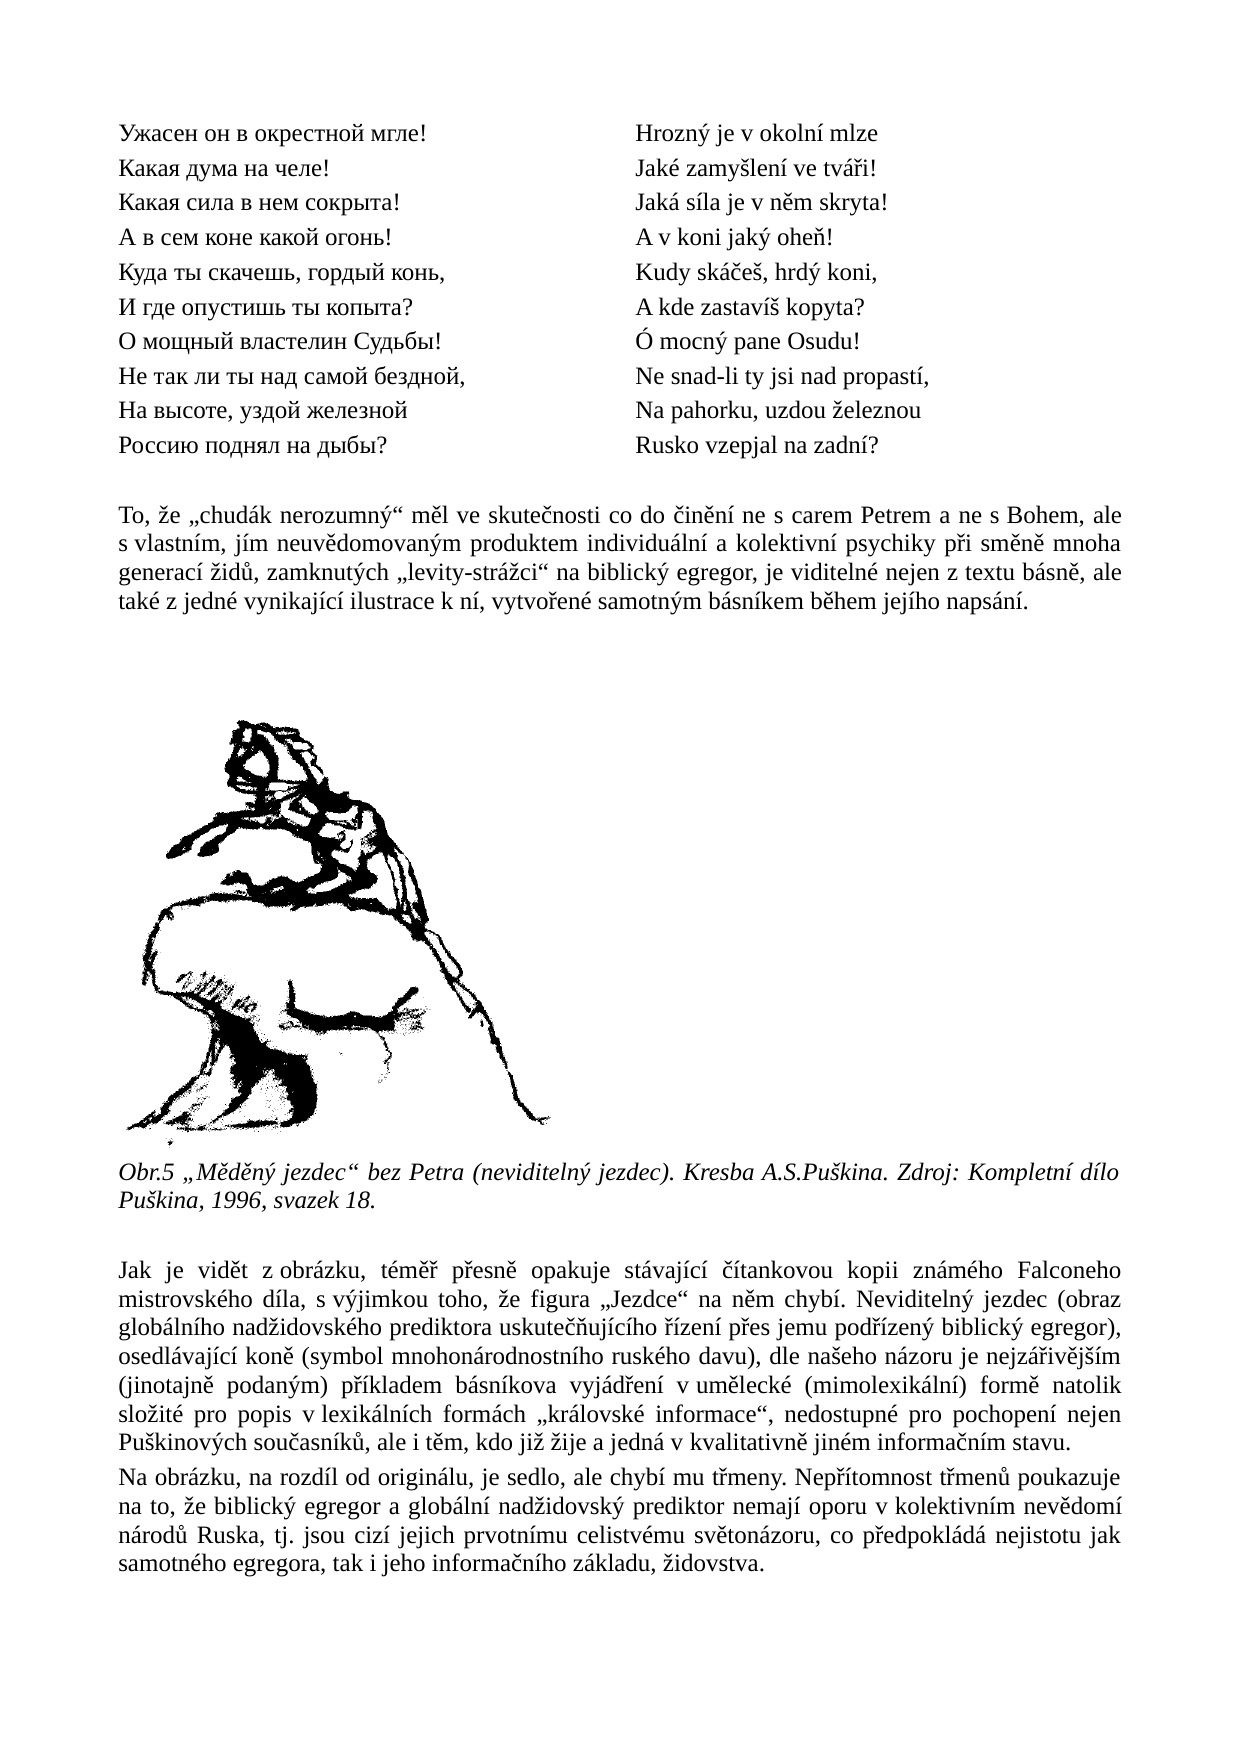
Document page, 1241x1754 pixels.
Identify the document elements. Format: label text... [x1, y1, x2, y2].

text Россию поднял на дыбы? Rusko vzepjal na zadní? [118, 430, 1122, 459]
text О мощный властелин Судьбы! Ó mocný pane Osudu! [118, 326, 1122, 355]
text Какая сила в нем сокрыта! Jaká síla je v něm skryta! [118, 187, 1122, 216]
text Не так ли ты над самой бездной, Ne snad-li ty jsi nad propastí, [118, 361, 1122, 390]
text Obr.5 „Měděný jezdec“ bez Petra (neviditelný jezdec). Kresba A.S.Puškina. Zdroj: Kompletní dílo Puškina, 1996, svazek 18. [118, 1157, 1122, 1214]
text To, že „chudák nerozumný“ měl ve skutečnosti co do činění ne s carem Petrem a ne s Bohem, ale s vlastním, jím neuvědomovaným produktem individuální a kolektivní psychiky při směně mnoha generací židů, zamknutých „levity-strážci“ na biblický egregor, je viditelné nejen z textu básně, ale také z jedné vynikající ilustrace k ní, vytvořené samotným básníkem během jejího napsání. [118, 500, 1122, 615]
text И где опустишь ты копыта? A kde zastavíš kopyta? [118, 292, 1122, 320]
text На высоте, уздой железной Na pahorku, uzdou železnou [118, 396, 1122, 424]
text Ужасен он в окрестной мгле! Hrozný je v okolní mlze [118, 118, 1122, 147]
text Куда ты скачешь, гордый конь, Kudy skáčeš, hrdý koni, [118, 257, 1122, 286]
text Na obrázku, na rozdíl od originálu, je sedlo, ale chybí mu třmeny. Nepřítomnost třmenů poukazuje na to, že biblický egregor a globální nadžidovský prediktor nemají oporu v kolektivním nevědomí národů Ruska, tj. jsou cizí jejich prvotnímu celistvému světonázoru, co předpokládá nejistotu jak samotného egregora, tak i jeho informačního základu, židovstva. [118, 1462, 1122, 1577]
text Jak je vidět z obrázku, téměř přesně opakuje stávající čítankovou kopii známého Falconeho mistrovského díla, s výjimkou toho, že figura „Jezdce“ na něm chybí. Neviditelný jezdec (obraz globálního nadžidovského prediktora uskutečňujícího řízení přes jemu podřízený biblický egregor), osedlávající koně (symbol mnohonárodnostního ruského davu), dle našeho názoru je nejzářivějším (jinotajně podaným) příkladem básníkova vyjádření v umělecké (mimolexikální) formě natolik složité pro popis v lexikálních formách „královské informace“, nedostupné pro pochopení nejen Puškinových současníků, ale i těm, kdo již žije a jedná v kvalitativně jiném informačním stavu. [118, 1255, 1122, 1456]
text А в сем коне какой огонь! A v koni jaký oheň! [118, 222, 1122, 251]
text Какая дума на челе! Jaké zamyšlení ve tváři! [118, 153, 1122, 182]
